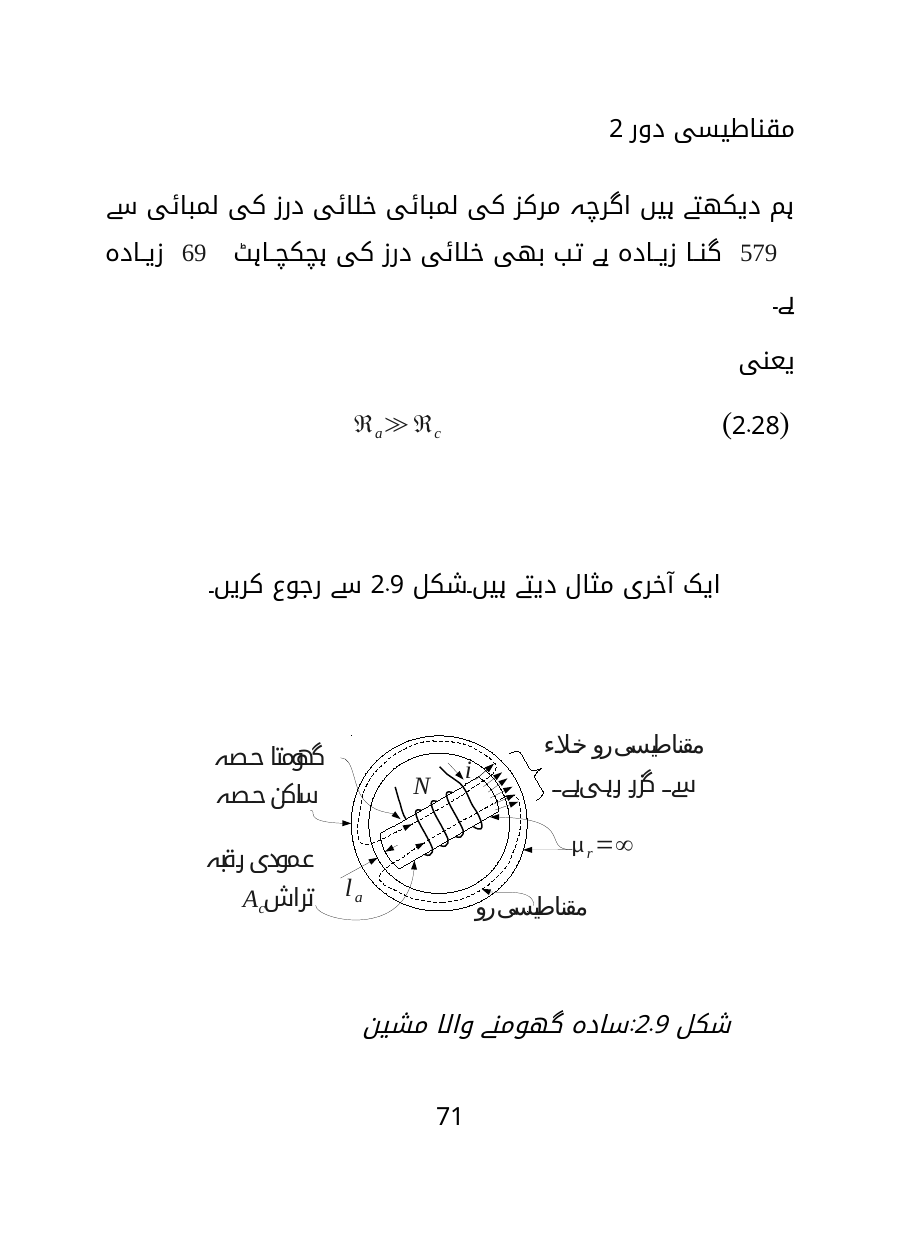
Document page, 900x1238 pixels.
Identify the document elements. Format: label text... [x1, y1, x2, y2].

text شکل 2.9:سادہ گھومنے والا مشین [169, 680, 731, 1049]
text ایک آخری مثال دیتے ہیں۔شکل 2.9 سے رجوع کریں۔ [105, 561, 795, 609]
table_header [105, 397, 697, 468]
text یعنی [105, 337, 795, 384]
table_header (2.28) [697, 397, 795, 468]
text ہم دیکھتے ہیں اگرچہ مرکز کی لمبائی خلائی درز کی لمبائی سےگنا زیادہ ہے تب بھی خلائی درز کی ہچکچاہٹ زیادہ ہے۔ [105, 182, 795, 324]
